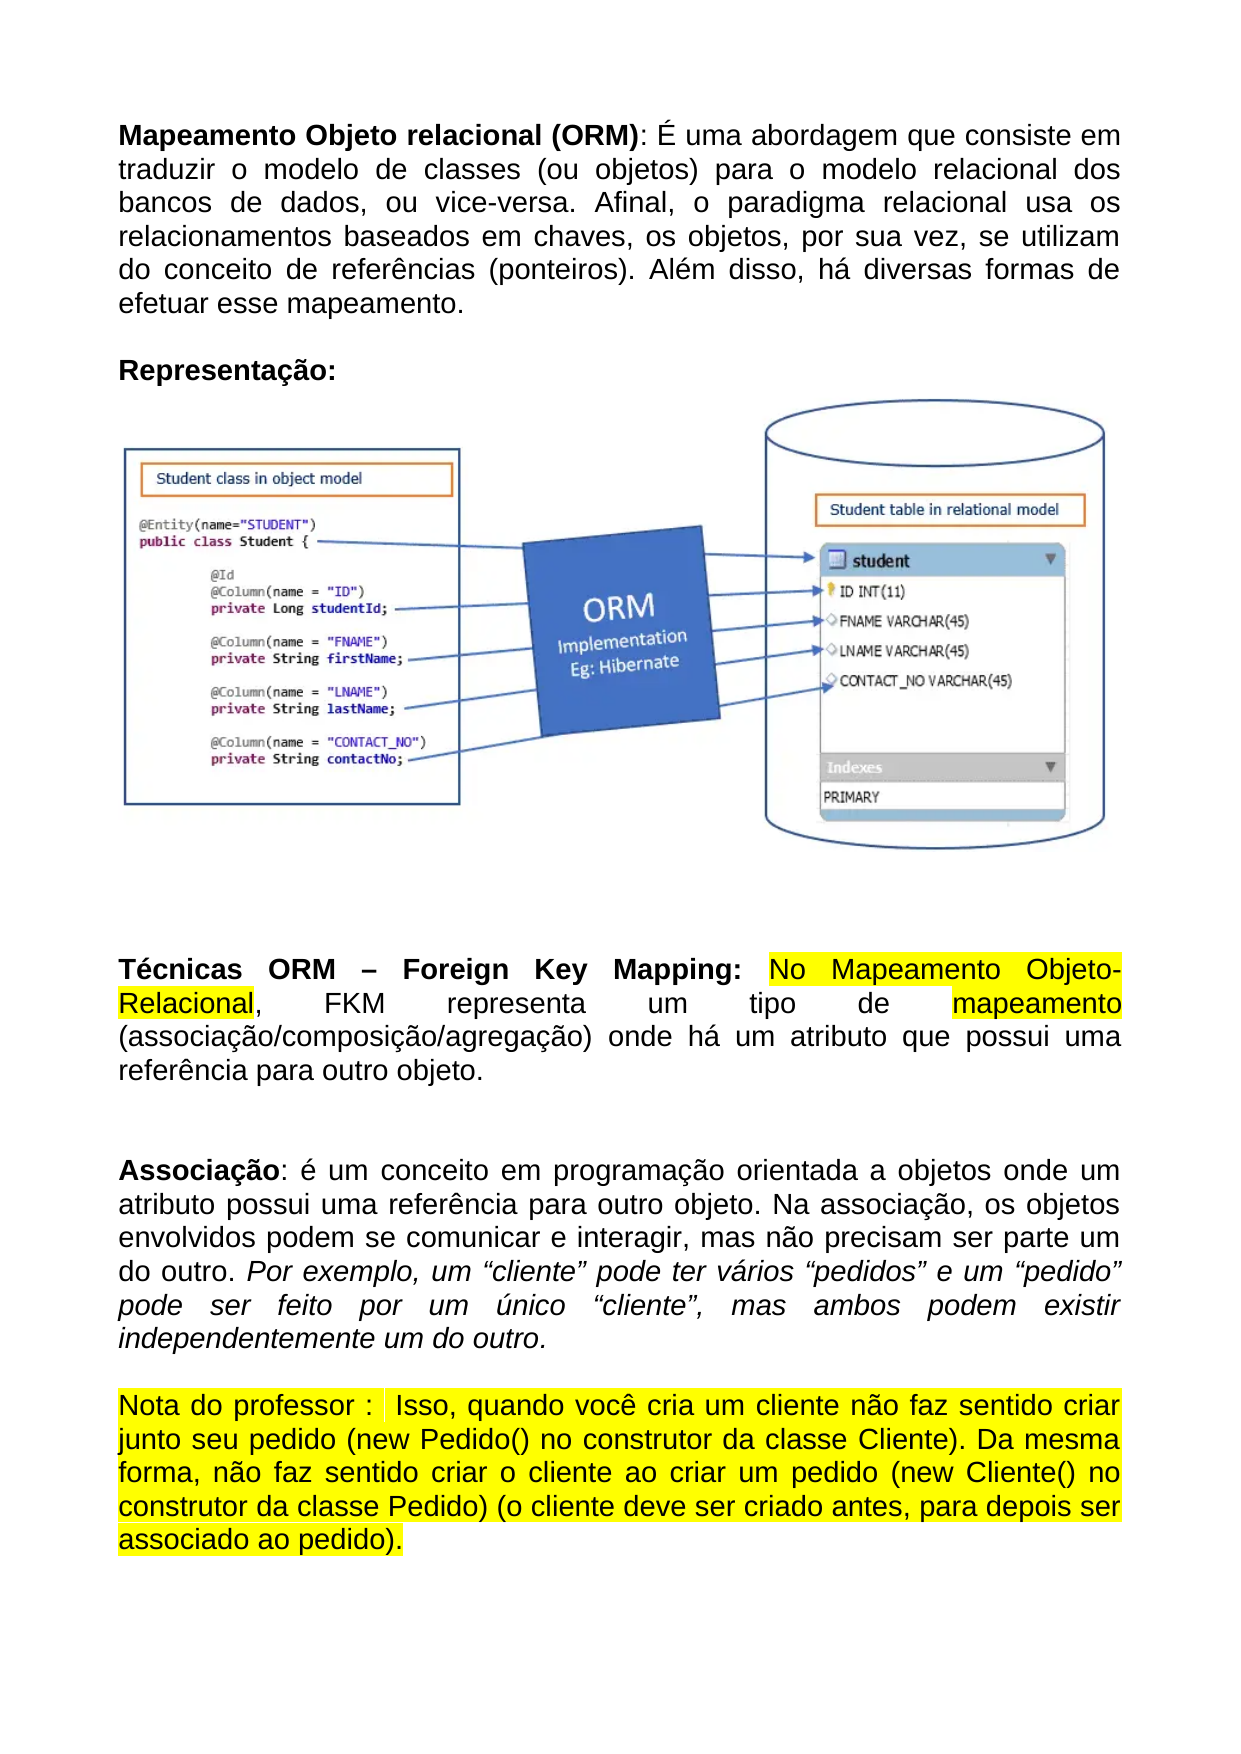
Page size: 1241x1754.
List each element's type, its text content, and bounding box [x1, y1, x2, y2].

text Associação: é um conceito em programação orientada a objetos onde um atributo possui uma referência para outro objeto. Na associação, os objetos envolvidos podem se comunicar e interagir, mas não precisam ser parte um do outro. Por exemplo, um “cliente” pode ter vários “pedidos” e um “pedido” pode ser feito por um único “cliente”, mas ambos podem existir independentemente um do outro. [118, 1153, 1122, 1355]
text Mapeamento Objeto relacional (ORM): É uma abordagem que consiste em traduzir o modelo de classes (ou objetos) para o modelo relacional dos bancos de dados, ou vice-versa. Afinal, o paradigma relacional usa os relacionamentos baseados em chaves, os objetos, por sua vez, se utilizam do conceito de referências (ponteiros). Além disso, há diversas formas de efetuar esse mapeamento. [118, 118, 1122, 319]
text Representação: [118, 353, 1122, 386]
text Nota do professor : Isso, quando você cria um cliente não faz sentido criar junto seu pedido (new Pedido() no construtor da classe Cliente). Da mesma forma, não faz sentido criar o cliente ao criar um pedido (new Cliente() no construtor da classe Pedido) (o cliente deve ser criado antes, para depois ser associado ao pedido). [118, 1388, 1122, 1556]
text Técnicas ORM – Foreign Key Mapping: No Mapeamento Objeto-Relacional, FKM representa um tipo de mapeamento (associação/composição/agregação) onde há um atributo que possui uma referência para outro objeto. [118, 952, 1122, 1086]
picture [118, 386, 1123, 852]
